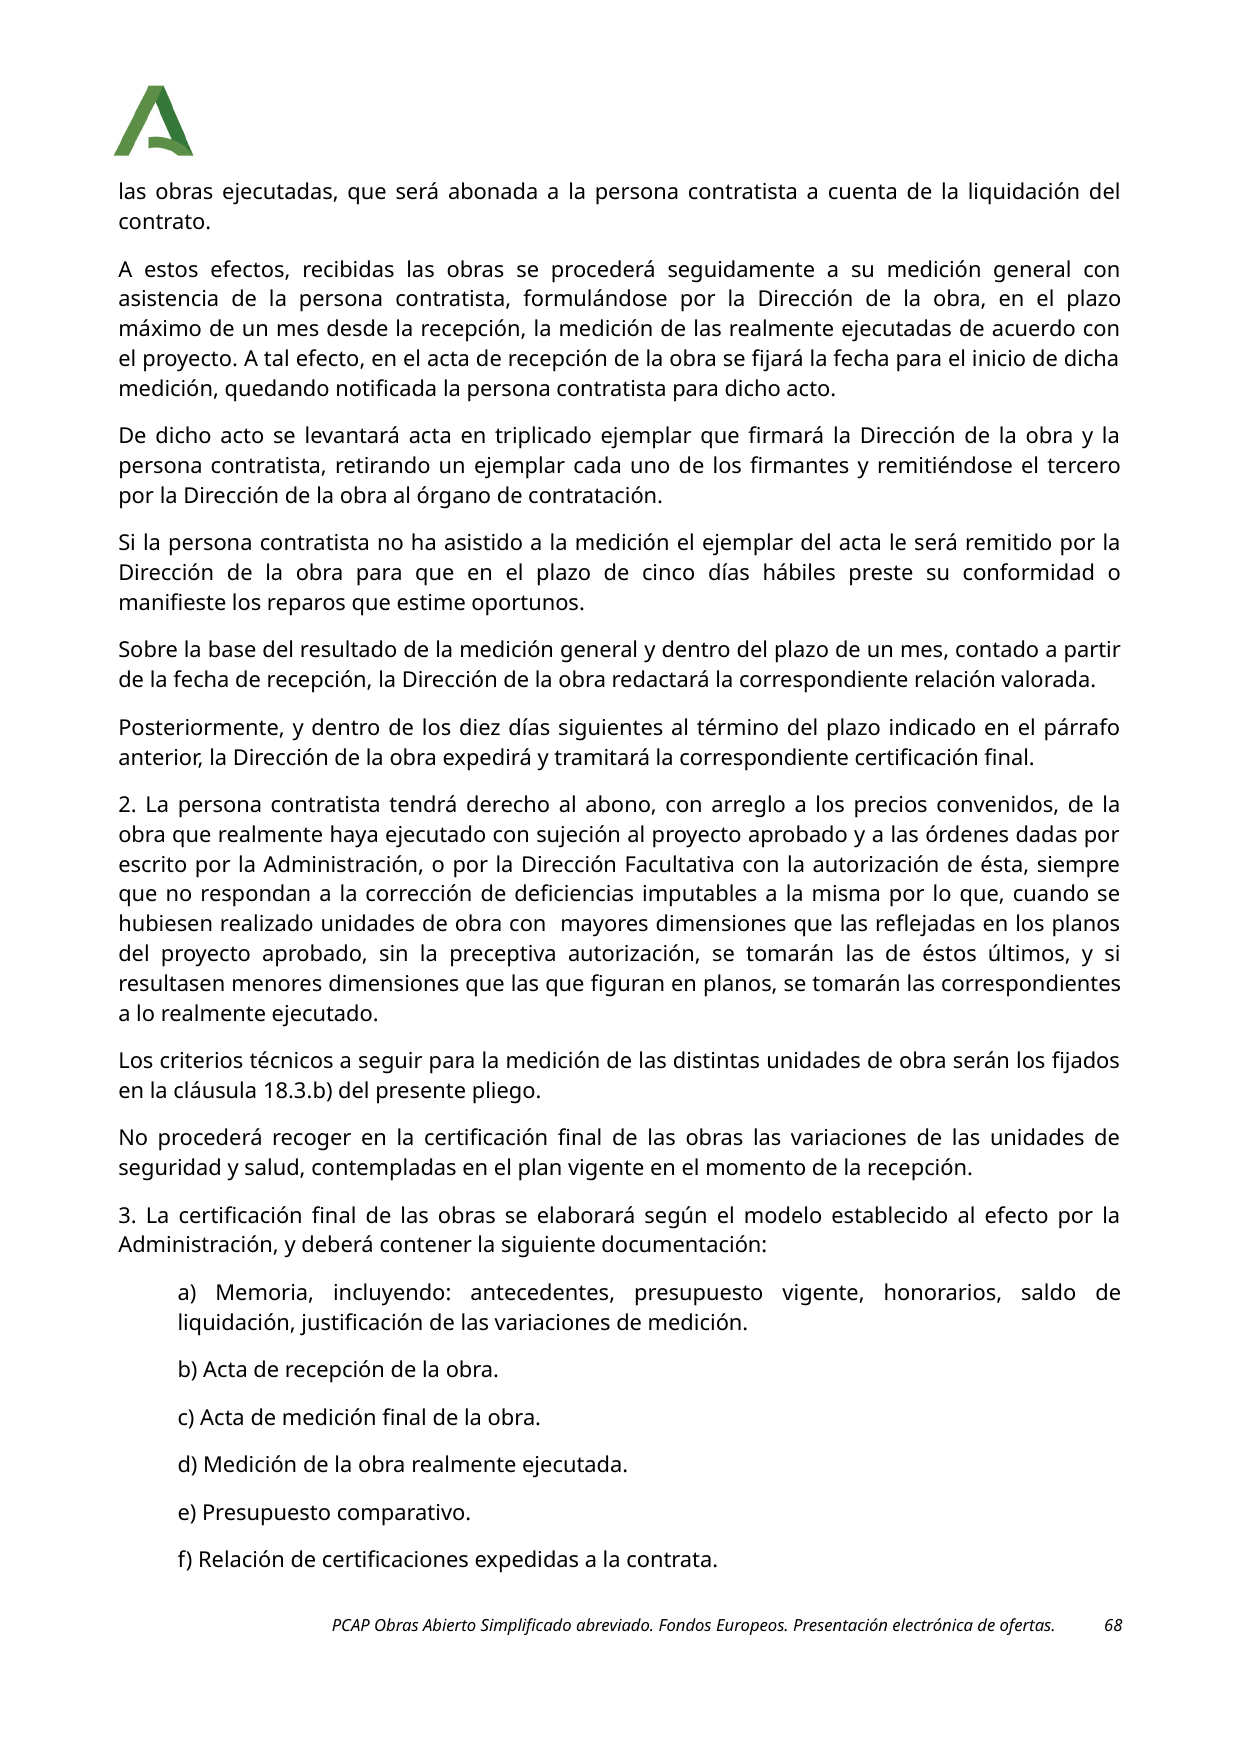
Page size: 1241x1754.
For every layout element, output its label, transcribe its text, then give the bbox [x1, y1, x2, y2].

list d) Medición de la obra realmente ejecutada. [177, 1449, 1122, 1479]
text De dicho acto se levantará acta en triplicado ejemplar que firmará la Dirección de la obra y la persona contratista, retirando un ejemplar cada uno de los firmantes y remitiéndose el tercero por la Dirección de la obra al órgano de contratación. [118, 420, 1122, 510]
text No procederá recoger en la certificación final de las obras las variaciones de las unidades de seguridad y salud, contempladas en el plan vigente en el momento de la recepción. [118, 1122, 1122, 1182]
text Sobre la base del resultado de la medición general y dentro del plazo de un mes, contado a partir de la fecha de recepción, la Dirección de la obra redactará la correspondiente relación valorada. [118, 634, 1122, 694]
list c) Acta de medición final de la obra. [177, 1402, 1122, 1432]
text Si la persona contratista no ha asistido a la medición el ejemplar del acta le será remitido por la Dirección de la obra para que en el plazo de cinco días hábiles preste su conformidad o manifieste los reparos que estime oportunos. [118, 527, 1122, 617]
list b) Acta de recepción de la obra. [177, 1354, 1122, 1384]
text Los criterios técnicos a seguir para la medición de las distintas unidades de obra serán los fijados en la cláusula 18.3.b) del presente pliego. [118, 1045, 1122, 1105]
text Posteriormente, y dentro de los diez días siguientes al término del plazo indicado en el párrafo anterior, la Dirección de la obra expedirá y tramitará la correspondiente certificación final. [118, 712, 1122, 771]
text las obras ejecutadas, que será abonada a la persona contratista a cuenta de la liquidación del contrato. [118, 176, 1122, 236]
list f) Relación de certificaciones expedidas a la contrata. [177, 1544, 1122, 1574]
list e) Presupuesto comparativo. [177, 1497, 1122, 1527]
text 2. La persona contratista tendrá derecho al abono, con arreglo a los precios convenidos, de la obra que realmente haya ejecutado con sujeción al proyecto aprobado y a las órdenes dadas por escrito por la Administración, o por la Dirección Facultativa con la autorización de ésta, siempre que no respondan a la corrección de deficiencias imputables a la misma por lo que, cuando se hubiesen realizado unidades de obra con mayores dimensiones que las reflejadas en los planos del proyecto aprobado, sin la preceptiva autorización, se tomarán las de éstos últimos, y si resultasen menores dimensiones que las que figuran en planos, se tomarán las correspondientes a lo realmente ejecutado. [118, 789, 1122, 1027]
text A estos efectos, recibidas las obras se procederá seguidamente a su medición general con asistencia de la persona contratista, formulándose por la Dirección de la obra, en el plazo máximo de un mes desde la recepción, la medición de las realmente ejecutadas de acuerdo con el proyecto. A tal efecto, en el acta de recepción de la obra se fijará la fecha para el inicio de dicha medición, quedando notificada la persona contratista para dicho acto. [118, 254, 1122, 403]
text 3. La certificación final de las obras se elaborará según el modelo establecido al efecto por la Administración, y deberá contener la siguiente documentación: [118, 1200, 1122, 1259]
picture [109, 81, 198, 160]
list a) Memoria, incluyendo: antecedentes, presupuesto vigente, honorarios, saldo de liquidación, justificación de las variaciones de medición. [177, 1277, 1122, 1337]
